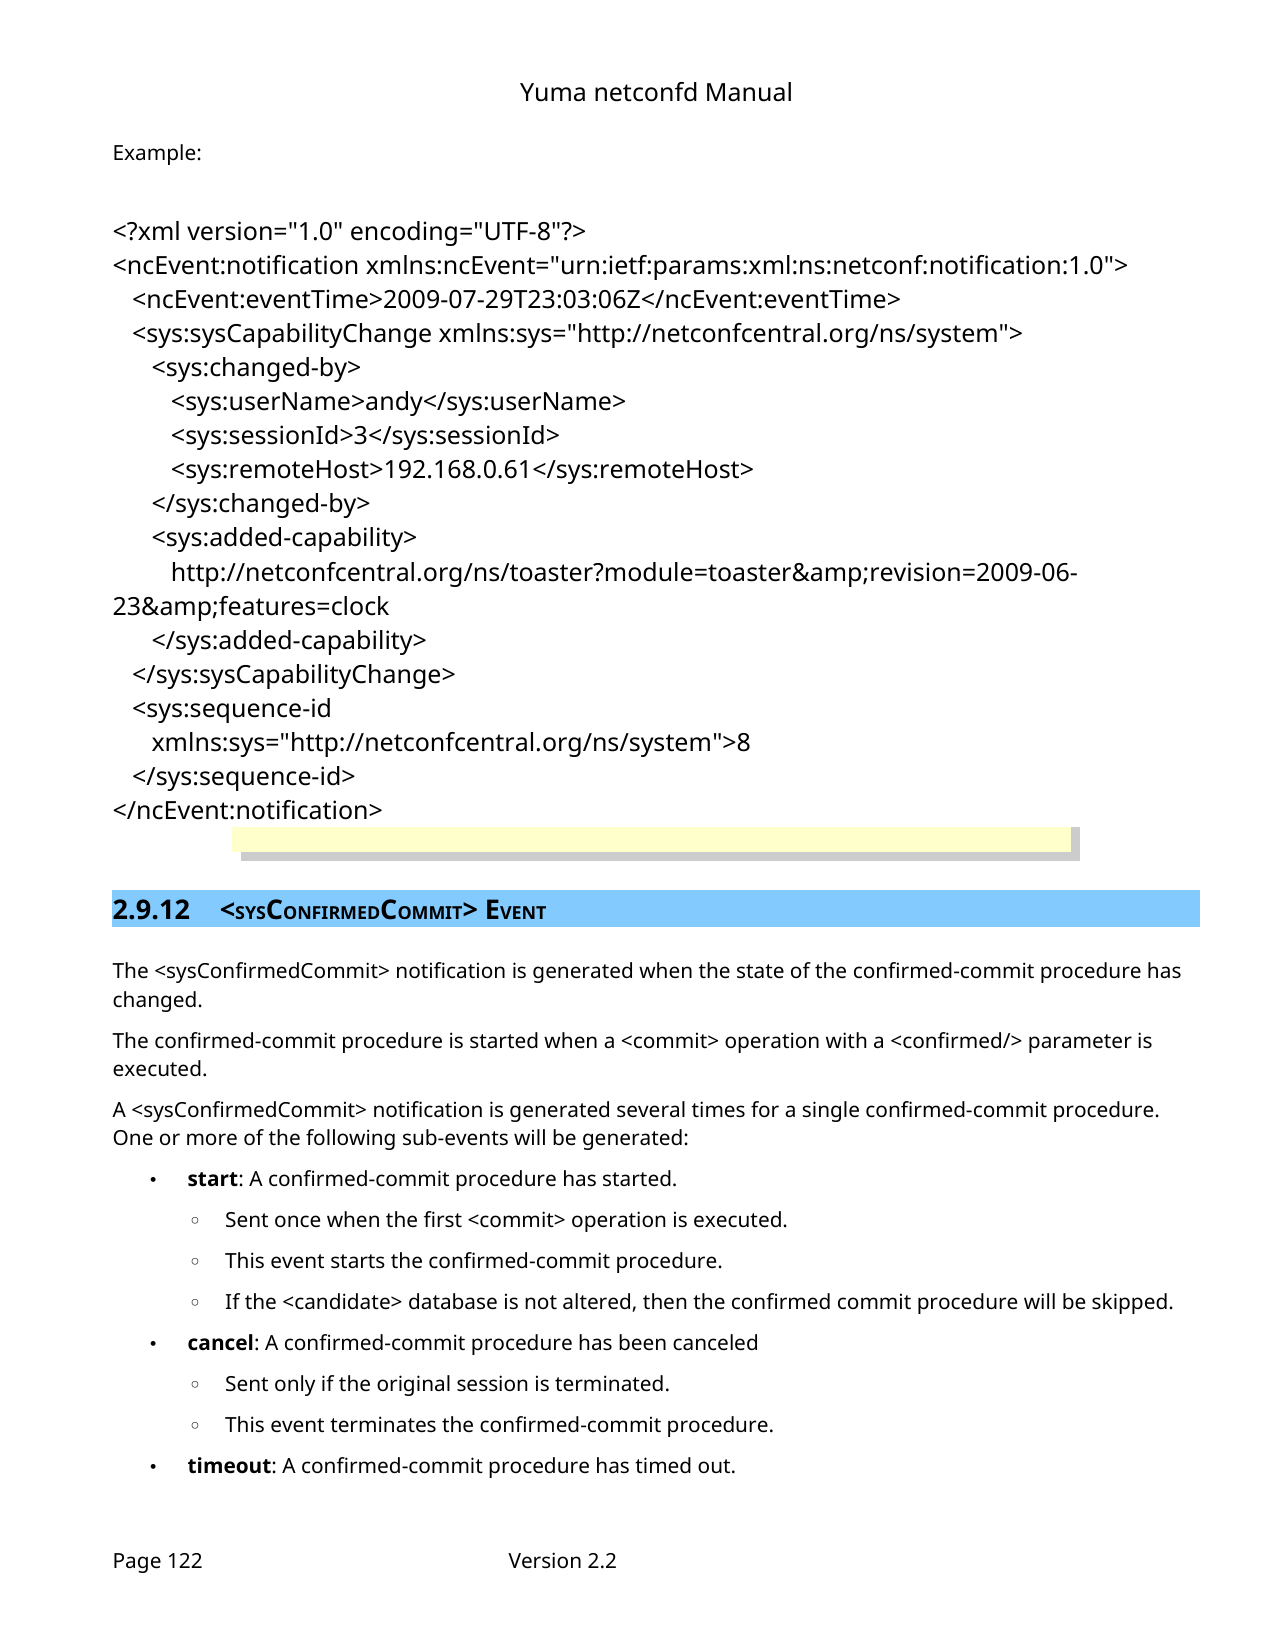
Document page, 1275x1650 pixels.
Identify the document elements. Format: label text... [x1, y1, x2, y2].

list cancel: A confirmed-commit procedure has been canceled [150, 1328, 1200, 1357]
text <sys:changed-by> [112, 350, 1200, 384]
text </sys:added-capability> [112, 622, 1200, 656]
text <sys:added-capability> [112, 520, 1200, 554]
list Sent only if the original session is terminated. [187, 1369, 1200, 1398]
list timeout: A confirmed-commit procedure has timed out. [150, 1451, 1200, 1479]
text The <sysConfirmedCommit> notification is generated when the state of the confirmed-commit procedure has changed. [112, 956, 1200, 1013]
text </sys:changed-by> [112, 486, 1200, 520]
text <sys:sysCapabilityChange xmlns:sys="http://netconfcentral.org/ns/system"> [112, 316, 1200, 350]
text </ncEvent:notification> [112, 793, 1200, 827]
text <sys:userName>andy</sys:userName> [112, 384, 1200, 418]
text Example: [112, 138, 1200, 167]
text <ncEvent:notification xmlns:ncEvent="urn:ietf:params:xml:ns:netconf:notification:1.0"> [112, 248, 1200, 282]
text </sys:sequence-id> [112, 758, 1200, 793]
list start: A confirmed-commit procedure has started. [150, 1164, 1200, 1193]
list Sent once when the first <commit> operation is executed. [187, 1205, 1200, 1234]
text <sys:sequence-id [112, 690, 1200, 724]
text A <sysConfirmedCommit> notification is generated several times for a single confirmed-commit procedure. One or more of the following sub-events will be generated: [112, 1095, 1200, 1152]
text </sys:sysCapabilityChange> [112, 656, 1200, 690]
text The confirmed-commit procedure is started when a <commit> operation with a <confirmed/> parameter is executed. [112, 1026, 1200, 1083]
text <sys:remoteHost>192.168.0.61</sys:remoteHost> [112, 452, 1200, 486]
text http://netconfcentral.org/ns/toaster?module=toaster&amp;revision=2009-06-23&amp;features=clock [112, 554, 1200, 622]
text <sys:sessionId>3</sys:sessionId> [112, 418, 1200, 452]
text xmlns:sys="http://netconfcentral.org/ns/system">8 [112, 724, 1200, 758]
list This event starts the confirmed-commit procedure. [187, 1246, 1200, 1275]
text <?xml version="1.0" encoding="UTF-8"?> [112, 213, 1200, 248]
subtitle <sysConfirmedCommit> Event [112, 890, 1200, 927]
list This event terminates the confirmed-commit procedure. [187, 1410, 1200, 1438]
text <ncEvent:eventTime>2009-07-29T23:03:06Z</ncEvent:eventTime> [112, 282, 1200, 316]
list If the <candidate> database is not altered, then the confirmed commit procedure will be skipped. [187, 1287, 1200, 1316]
